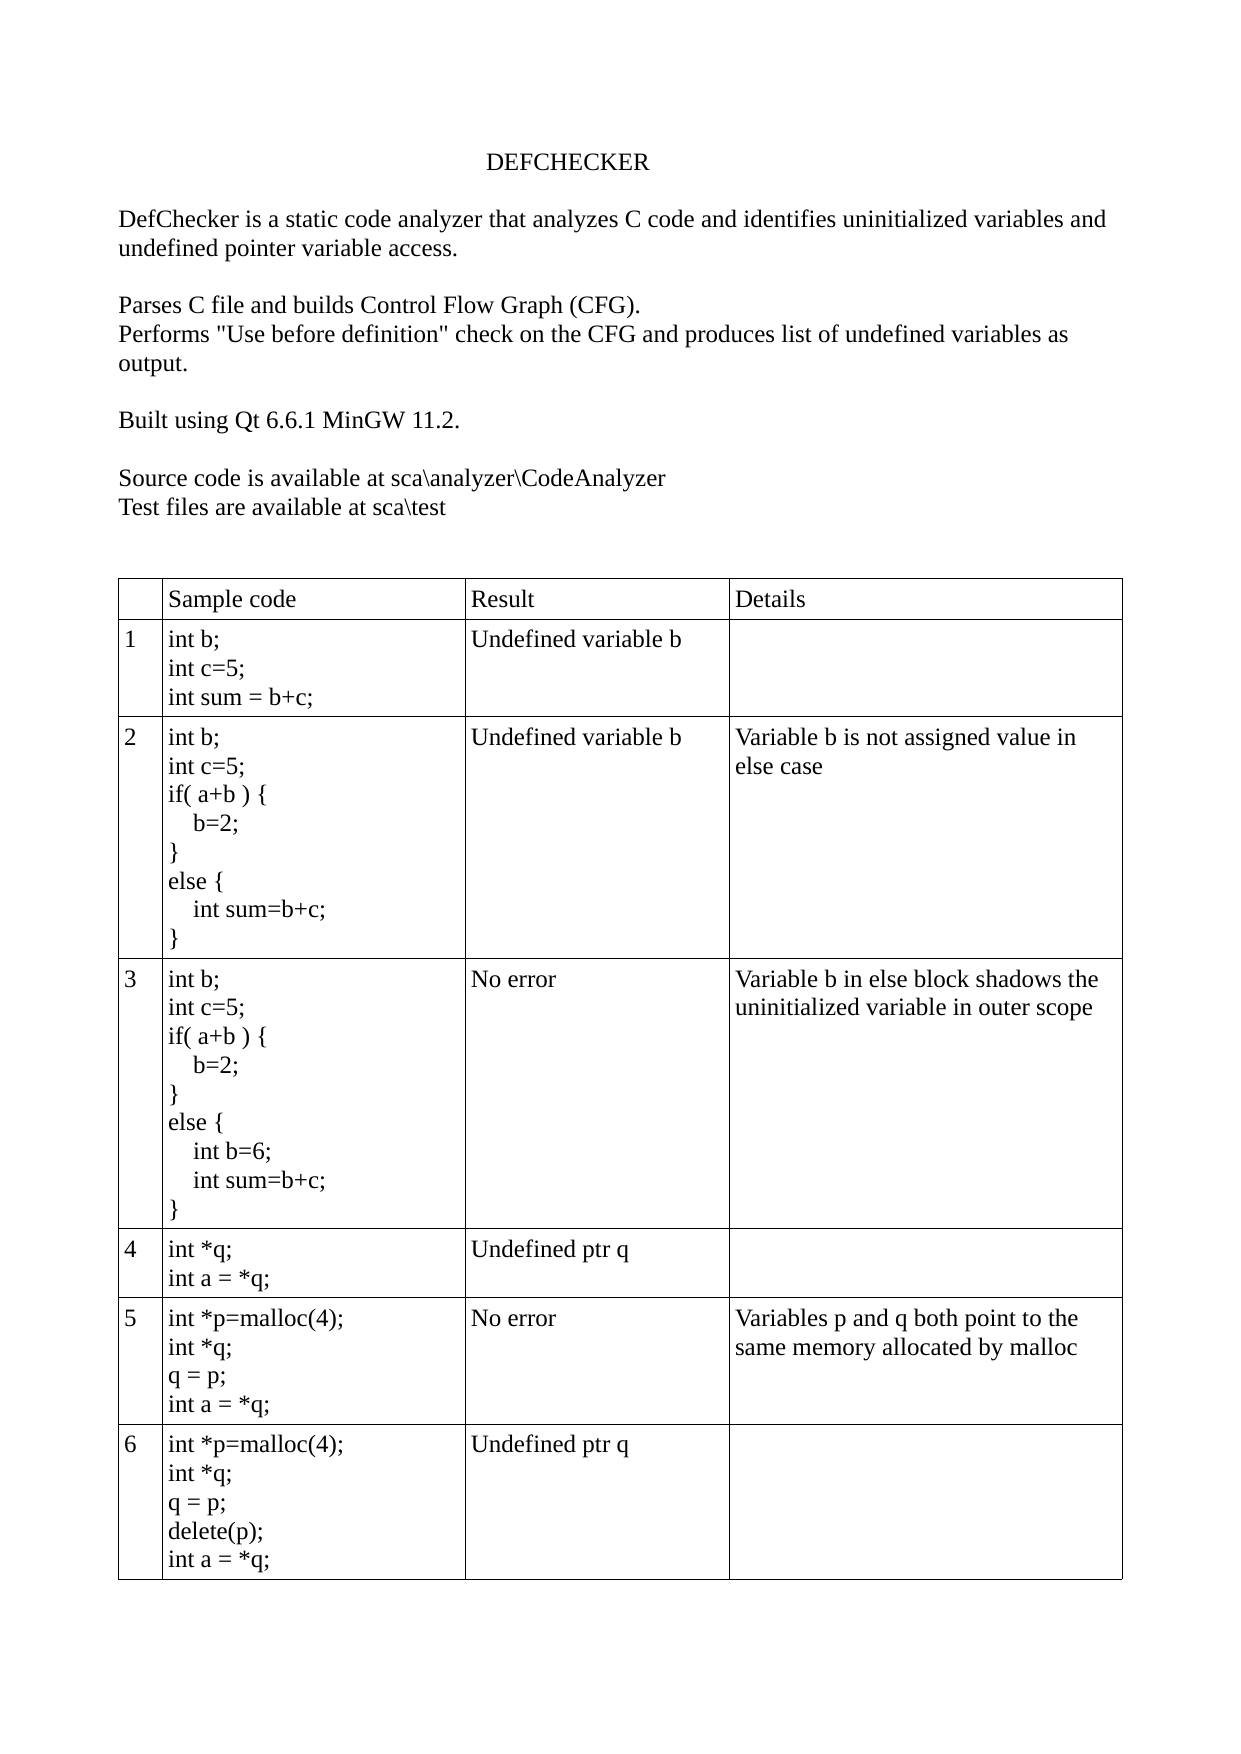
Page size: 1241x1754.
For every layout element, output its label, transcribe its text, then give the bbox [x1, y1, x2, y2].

table_cell int b; int c=5; if( a+b ) { b=2; } else { int b=6; int sum=b+c; } [163, 959, 465, 1228]
table_cell int b; int c=5; int sum = b+c; [163, 620, 465, 716]
table_cell Undefined variable b [466, 717, 729, 958]
table_cell Undefined ptr q [466, 1425, 729, 1579]
table_cell No error [466, 959, 729, 1228]
table_cell 5 [119, 1298, 162, 1424]
table_header Details [730, 579, 1122, 618]
table_cell int *p=malloc(4); int *q; q = p; delete(p); int a = *q; [163, 1425, 465, 1579]
table_cell Variables p and q both point to the same memory allocated by malloc [730, 1298, 1122, 1424]
table_cell 2 [119, 717, 162, 958]
table_cell 1 [119, 620, 162, 716]
table_header Result [466, 579, 729, 618]
text Built using Qt 6.6.1 MinGW 11.2. [118, 406, 1122, 434]
table_cell No error [466, 1298, 729, 1424]
table_cell Undefined variable b [466, 620, 729, 716]
text Test files are available at sca\test [118, 492, 1122, 521]
text Source code is available at sca\analyzer\CodeAnalyzer [118, 463, 1122, 492]
table_header Sample code [163, 579, 465, 618]
table_cell [730, 1425, 1122, 1579]
table_cell int b; int c=5; if( a+b ) { b=2; } else { int sum=b+c; } [163, 717, 465, 958]
text Performs "Use before definition" check on the CFG and produces list of undefined variables as output. [118, 319, 1122, 377]
table_cell 6 [119, 1425, 162, 1579]
text DefChecker is a static code analyzer that analyzes C code and identifies uninitialized variables and undefined pointer variable access. [118, 204, 1122, 262]
table_header [119, 579, 162, 618]
table_cell Variable b in else block shadows the uninitialized variable in outer scope [730, 959, 1122, 1228]
table_cell Variable b is not assigned value in else case [730, 717, 1122, 958]
table_cell [730, 620, 1122, 716]
table_cell Undefined ptr q [466, 1229, 729, 1297]
table_cell int *q; int a = *q; [163, 1229, 465, 1297]
table_cell 3 [119, 959, 162, 1228]
text Parses C file and builds Control Flow Graph (CFG). [118, 291, 1122, 319]
table_cell 4 [119, 1229, 162, 1297]
table_cell [730, 1229, 1122, 1297]
table_cell int *p=malloc(4); int *q; q = p; int a = *q; [163, 1298, 465, 1424]
text DEFCHECKER [118, 147, 1122, 176]
